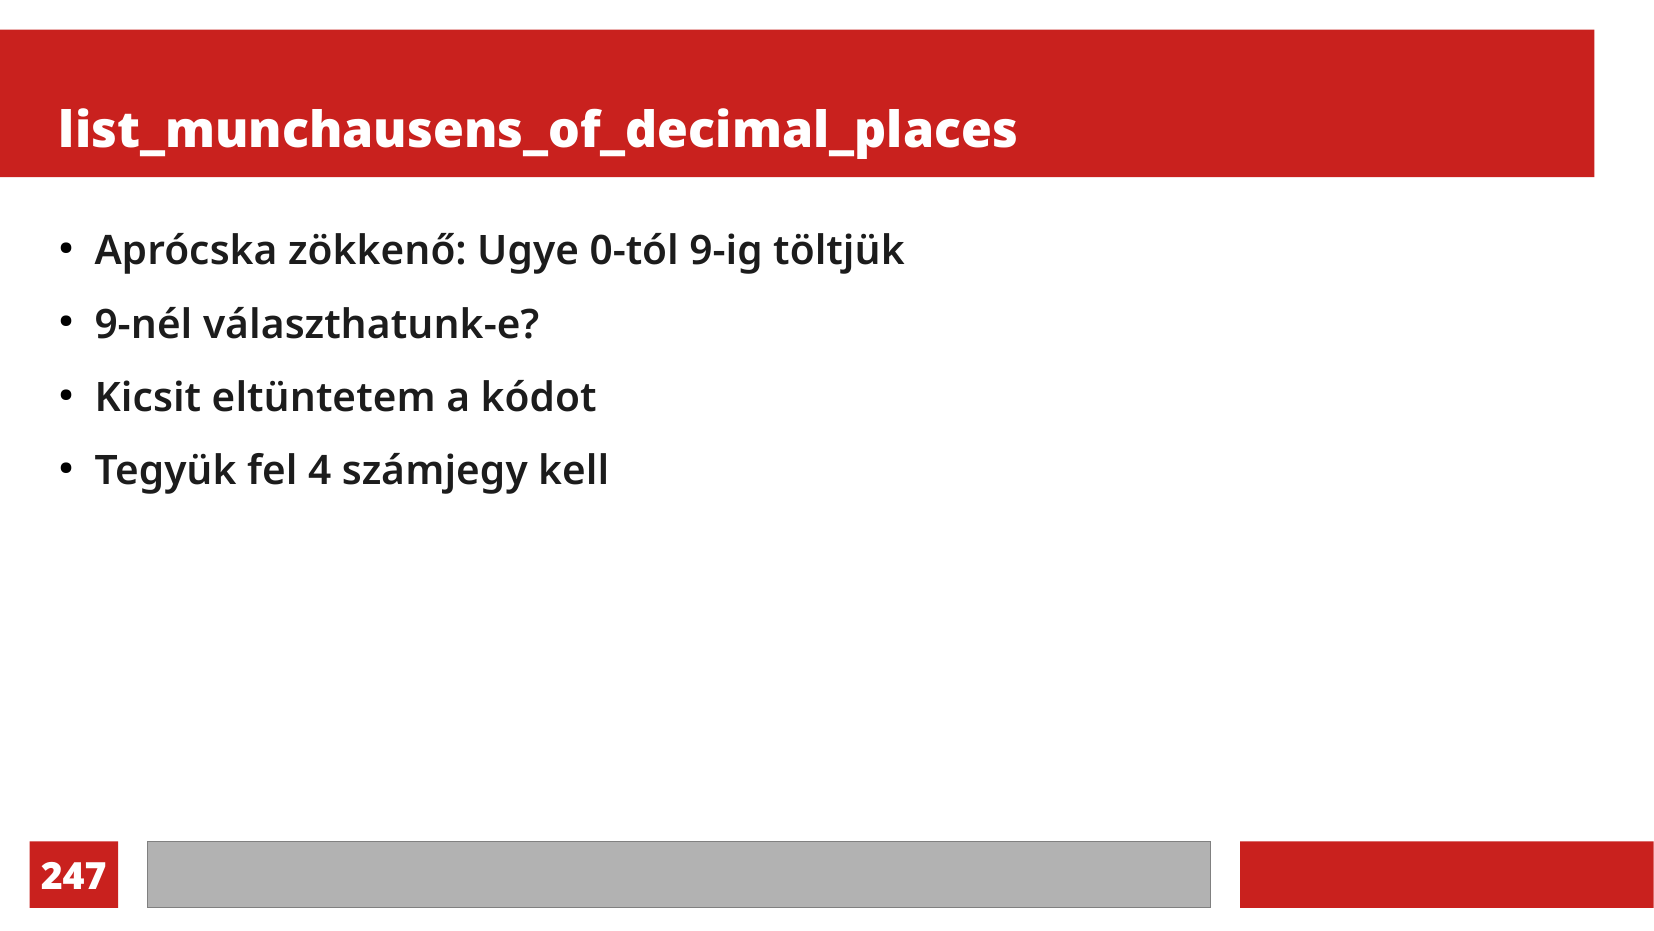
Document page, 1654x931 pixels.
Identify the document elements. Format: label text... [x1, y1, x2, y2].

title list_munchausens_of_decimal_places [59, 44, 1595, 163]
list Aprócska zökkenő: Ugye 0-tól 9-ig töltjük 9-nél választhatunk-e? Kicsit eltüntetem a kódot Tegyük fel 4 számjegy kell [59, 221, 1565, 739]
